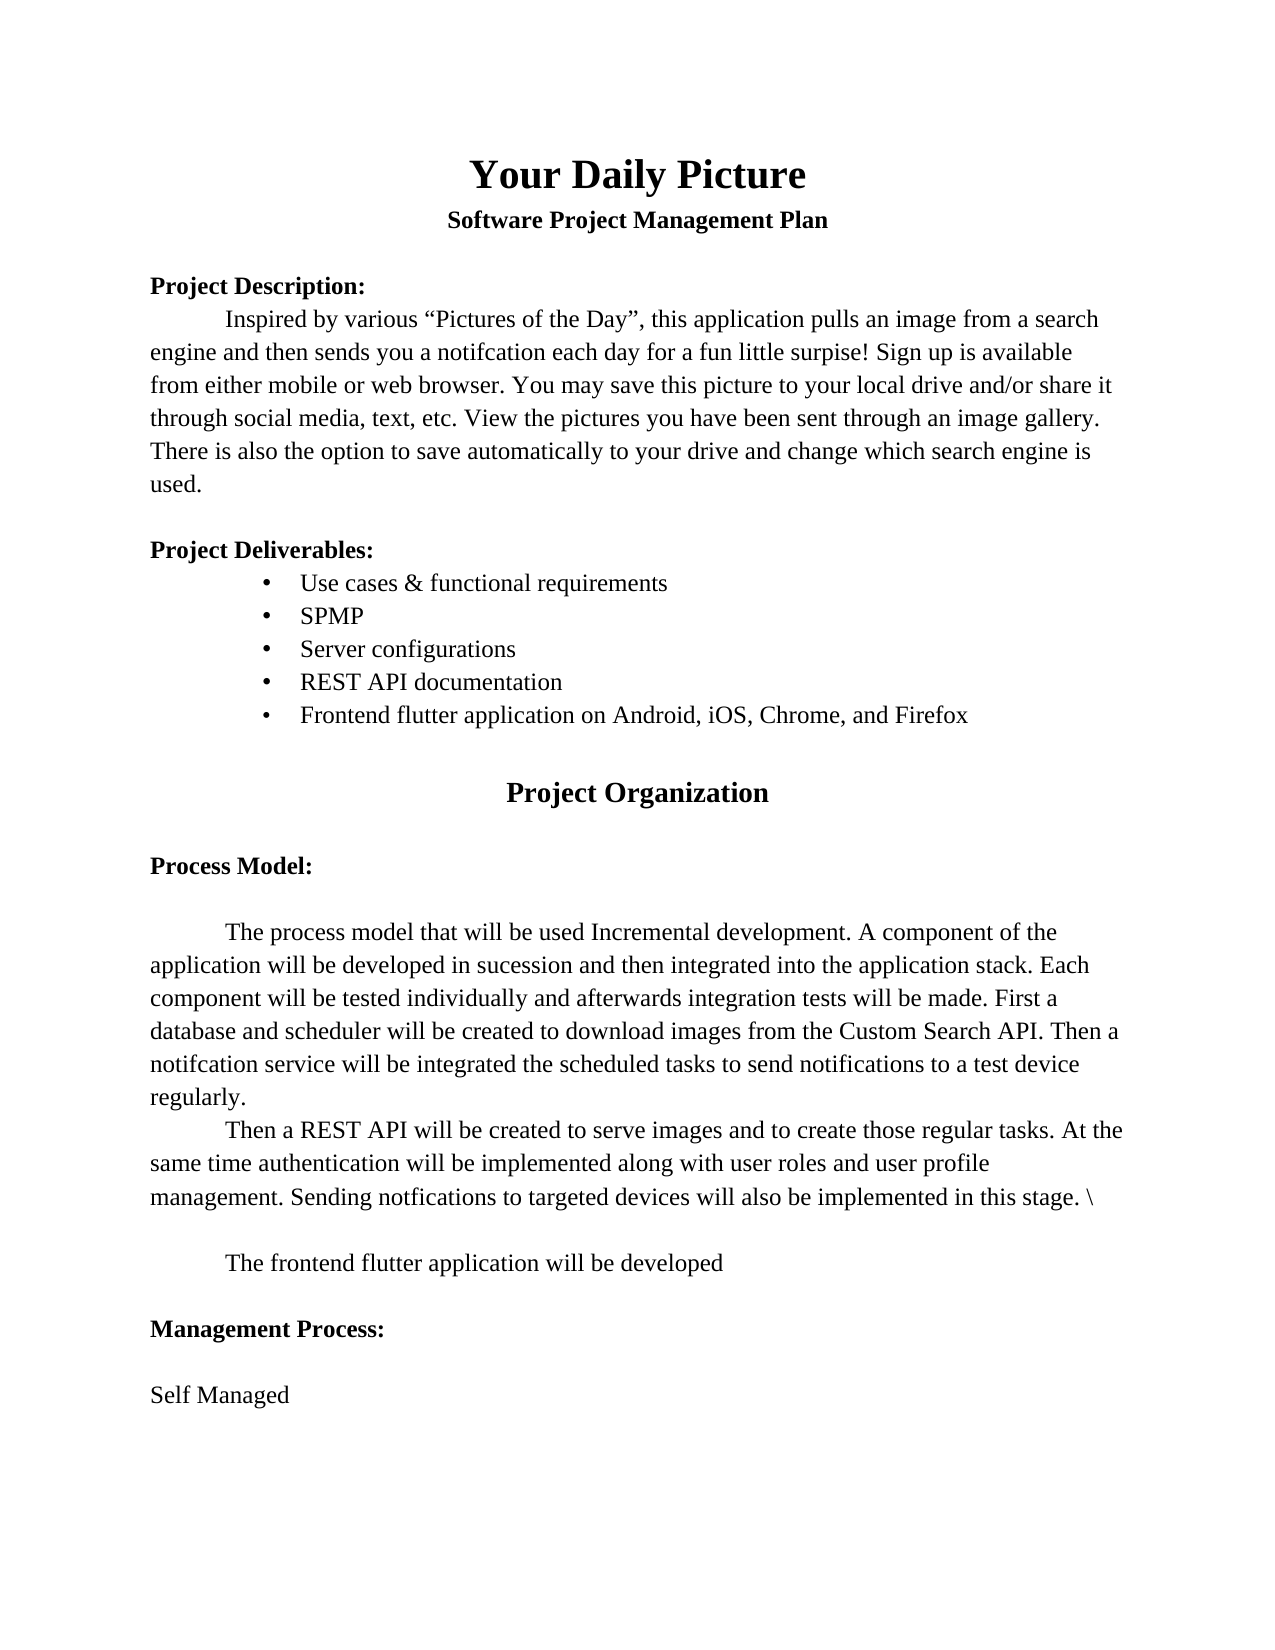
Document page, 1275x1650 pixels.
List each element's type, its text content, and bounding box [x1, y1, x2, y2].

text Project Description: [150, 271, 1125, 300]
text Your Daily Picture [150, 150, 1125, 198]
text Then a REST API will be created to serve images and to create those regular tasks. At the same time authentication will be implemented along with user roles and user profile management. Sending notfications to targeted devices will also be implemented in this stage. \ [150, 1116, 1125, 1210]
text The frontend flutter application will be developed [150, 1248, 1125, 1276]
text The process model that will be used Incremental development. A component of the application will be developed in sucession and then integrated into the application stack. Each component will be tested individually and afterwards integration tests will be made. First a database and scheduler will be created to download images from the Custom Search API. Then a notifcation service will be integrated the scheduled tasks to send notifications to a test device regularly. [150, 917, 1125, 1111]
list REST API documentation [262, 667, 1125, 696]
list SPMP [262, 601, 1125, 630]
text Software Project Management Plan [150, 205, 1125, 234]
list Frontend flutter application on Android, iOS, Chrome, and Firefox [262, 700, 1125, 729]
list Use cases & functional requirements [262, 568, 1125, 597]
text Inspired by various “Pictures of the Day”, this application pulls an image from a search engine and then sends you a notifcation each day for a fun little surpise! Sign up is available from either mobile or web browser. You may save this picture to your local drive and/or share it through social media, text, etc. View the pictures you have been sent through an image gallery. There is also the option to save automatically to your drive and change which search engine is used. [150, 304, 1125, 498]
text Management Process: [150, 1314, 1125, 1342]
text Self Managed [150, 1380, 1125, 1408]
subtitle Project Organization [150, 775, 1125, 809]
text Project Deliverables: [150, 535, 1125, 564]
text Process Model: [150, 851, 1125, 880]
list Server configurations [262, 634, 1125, 663]
